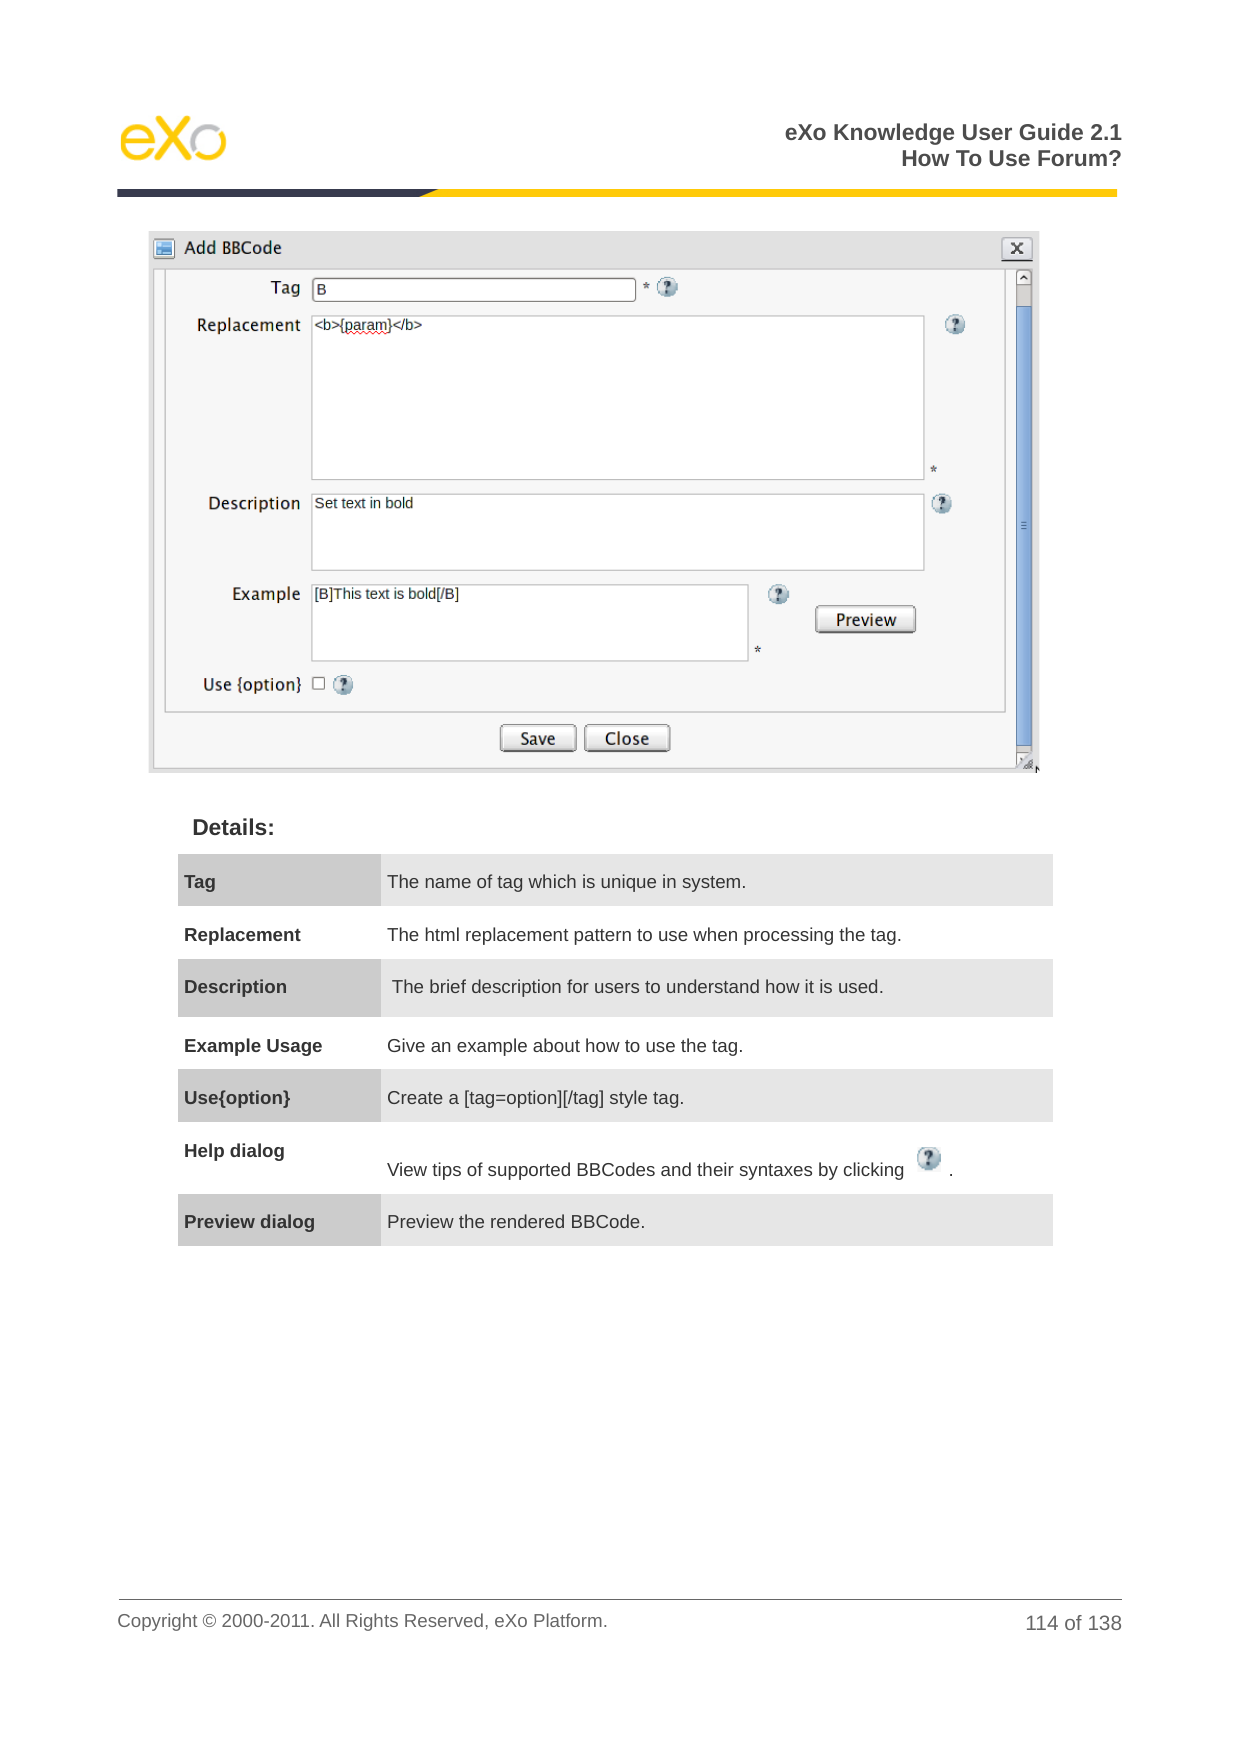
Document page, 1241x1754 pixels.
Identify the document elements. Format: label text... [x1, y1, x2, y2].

text Details: [118, 814, 1122, 840]
table_cell The html replacement pattern to use when processing the tag. [381, 906, 1053, 958]
table_header Tag [178, 854, 381, 906]
table_cell Preview the rendered BBCode. [381, 1194, 1053, 1246]
table_cell Preview dialog [178, 1194, 381, 1246]
picture [120, 115, 227, 161]
table_cell Give an example about how to use the tag. [381, 1017, 1053, 1069]
table_cell Description [178, 959, 381, 1017]
picture [148, 231, 1040, 773]
table_cell Use{option} [178, 1069, 381, 1122]
table_cell Create a [tag=option][/tag] style tag. [381, 1069, 1053, 1122]
picture [917, 1147, 941, 1172]
table_header The name of tag which is unique in system. [381, 854, 1053, 906]
table_cell Replacement [178, 906, 381, 958]
table_cell Example Usage [178, 1017, 381, 1069]
table_cell The brief description for users to understand how it is used. [381, 959, 1053, 1017]
picture [117, 189, 1118, 197]
table_cell Help dialog [178, 1122, 381, 1193]
table_cell View tips of supported BBCodes and their syntaxes by clicking . [381, 1122, 1053, 1193]
